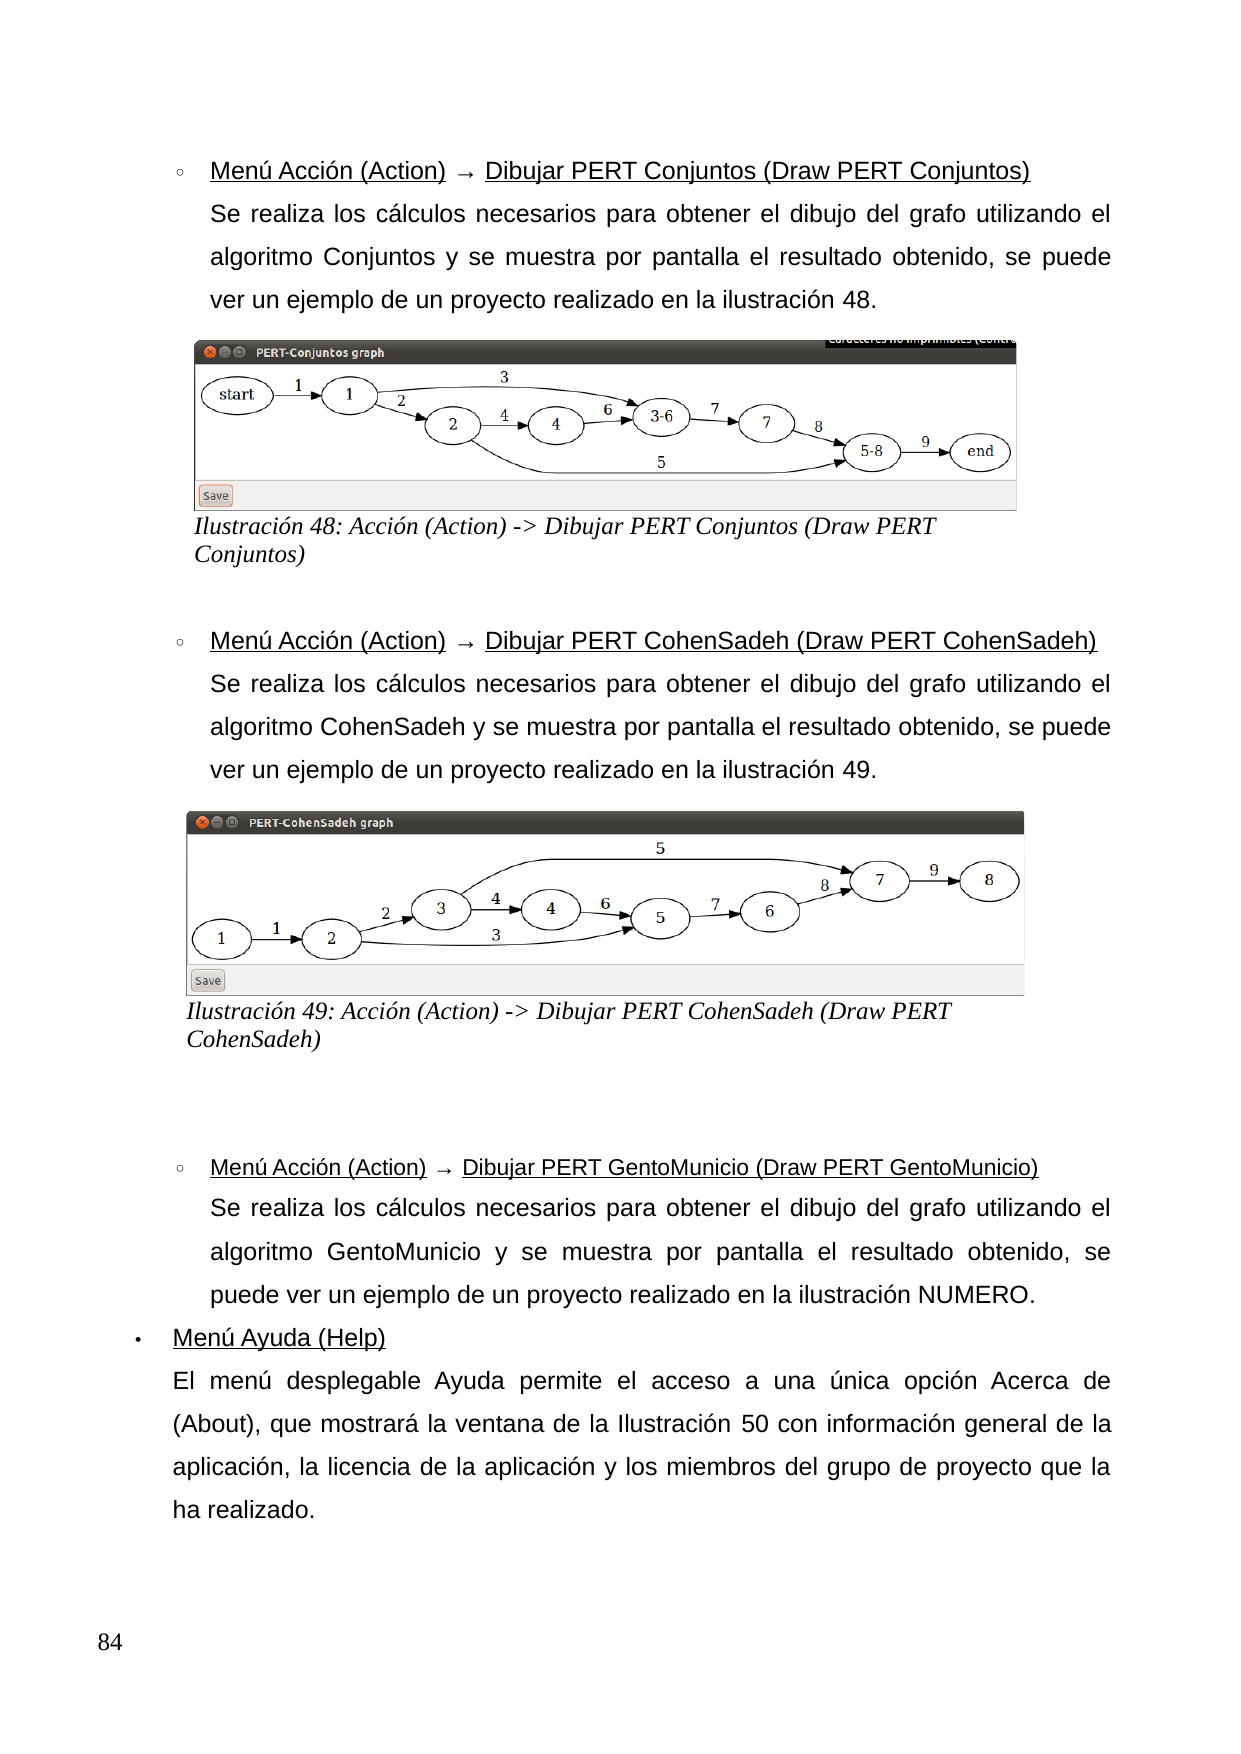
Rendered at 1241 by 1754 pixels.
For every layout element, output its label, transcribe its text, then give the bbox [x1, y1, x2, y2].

list Se realiza los cálculos necesarios para obtener el dibujo del grafo utilizando el algoritmo GentoMunicio y se muestra por pantalla el resultado obtenido, se puede ver un ejemplo de un proyecto realizado en la ilustración NUMERO. [172, 1193, 1113, 1308]
list Menú Acción (Action) → Dibujar PERT GentoMunicio (Draw PERT GentoMunicio) [172, 1154, 1113, 1180]
picture [186, 811, 1025, 996]
text Ilustración 49: Acción (Action) -> Dibujar PERT CohenSadeh (Draw PERT CohenSadeh) [186, 996, 1024, 1053]
list Menú Acción (Action) → Dibujar PERT Conjuntos (Draw PERT Conjuntos) [172, 156, 1113, 184]
list Menú Acción (Action) → Dibujar PERT CohenSadeh (Draw PERT CohenSadeh) [172, 626, 1113, 654]
list El menú desplegable Ayuda permite el acceso a una única opción Acerca de (About), que mostrará la ventana de la Ilustración 50 con información general de la aplicación, la licencia de la aplicación y los miembros del grupo de proyecto que la ha realizado. [135, 1366, 1113, 1524]
list Menú Ayuda (Help) [135, 1323, 1113, 1351]
list Se realiza los cálculos necesarios para obtener el dibujo del grafo utilizando el algoritmo CohenSadeh y se muestra por pantalla el resultado obtenido, se puede ver un ejemplo de un proyecto realizado en la ilustración 49. [172, 669, 1113, 784]
list Ilustración 48: Acción (Action) -> Dibujar PERT Conjuntos (Draw PERT Conjuntos) [194, 511, 1016, 568]
list Se realiza los cálculos necesarios para obtener el dibujo del grafo utilizando el algoritmo Conjuntos y se muestra por pantalla el resultado obtenido, se puede ver un ejemplo de un proyecto realizado en la ilustración 48. [172, 199, 1113, 314]
picture [194, 340, 1017, 511]
